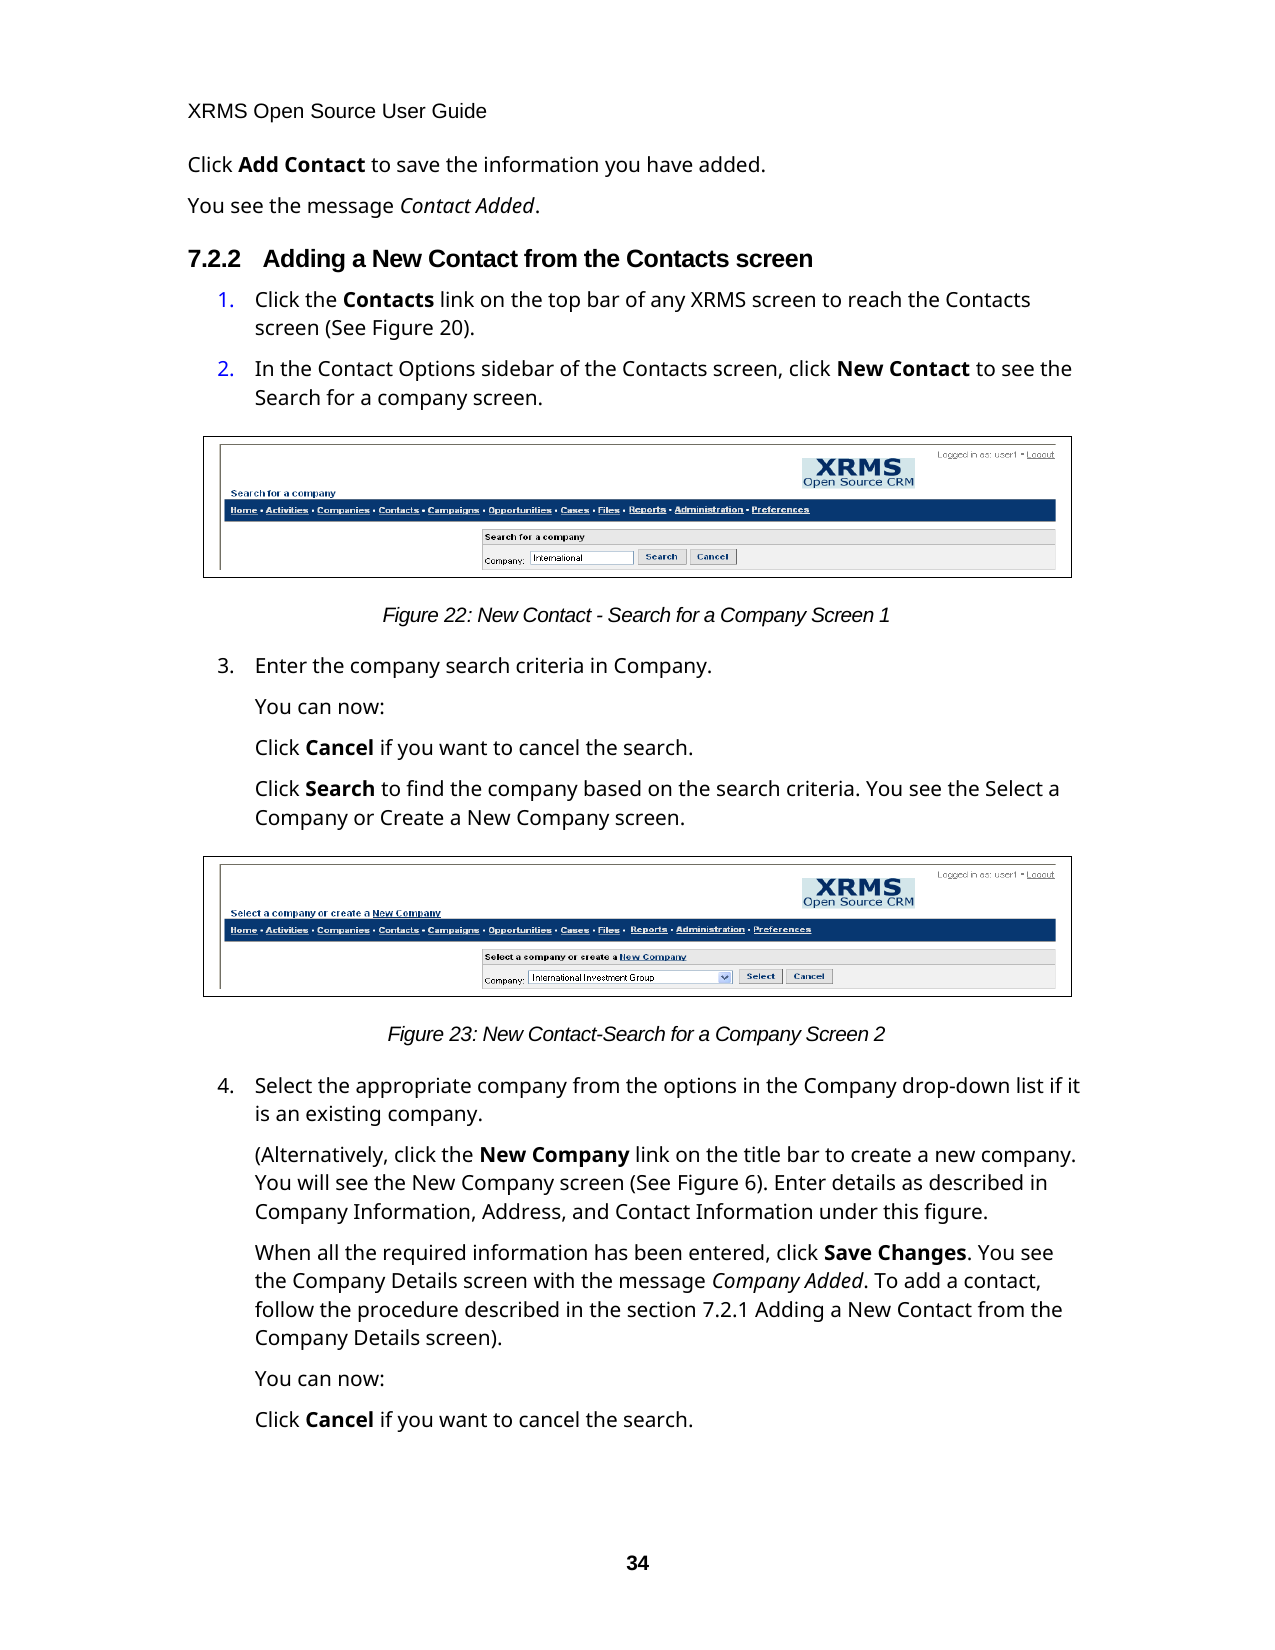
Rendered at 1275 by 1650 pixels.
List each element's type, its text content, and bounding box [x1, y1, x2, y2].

text Click Search to find the company based on the search criteria. You see the Select a Company or Create a New Company screen. [254, 774, 1087, 831]
list Select the appropriate company from the options in the Company drop-down list if it is an existing company. [217, 1071, 1087, 1128]
text Click Cancel if you want to cancel the search. [254, 733, 1087, 762]
picture [219, 864, 1056, 989]
text Click Cancel if you want to cancel the search. [254, 1405, 1087, 1433]
picture [219, 444, 1056, 570]
text Figure 22: New Contact - Search for a Company Screen 1 [187, 603, 1087, 626]
text You can now: [254, 1364, 1087, 1393]
subtitle Adding a New Contact from the Contacts screen [187, 244, 1087, 272]
text You can now: [254, 692, 1087, 721]
list Click the Contacts link on the top bar of any XRMS screen to reach the Contacts screen (See Figure 20). [217, 285, 1087, 342]
text Click Add Contact to save the information you have added. [187, 150, 1087, 178]
text You see the message Contact Added. [187, 191, 1087, 219]
text (Alternatively, click the New Company link on the title bar to create a new company. You will see the New Company screen (See Figure 6). Enter details as described in Company Information, Address, and Contact Information under this figure. [254, 1140, 1087, 1225]
list Enter the company search criteria in Company. [217, 651, 1087, 680]
list In the Contact Options sidebar of the Contacts screen, click New Contact to see the Search for a company screen. [217, 354, 1087, 411]
text When all the required information has been entered, click Save Changes. You see the Company Details screen with the message Company Added. To add a contact, follow the procedure described in the section 7.2.1 Adding a New Contact from the Company Details screen). [254, 1238, 1087, 1352]
text Figure 23: New Contact-Search for a Company Screen 2 [187, 1022, 1087, 1046]
